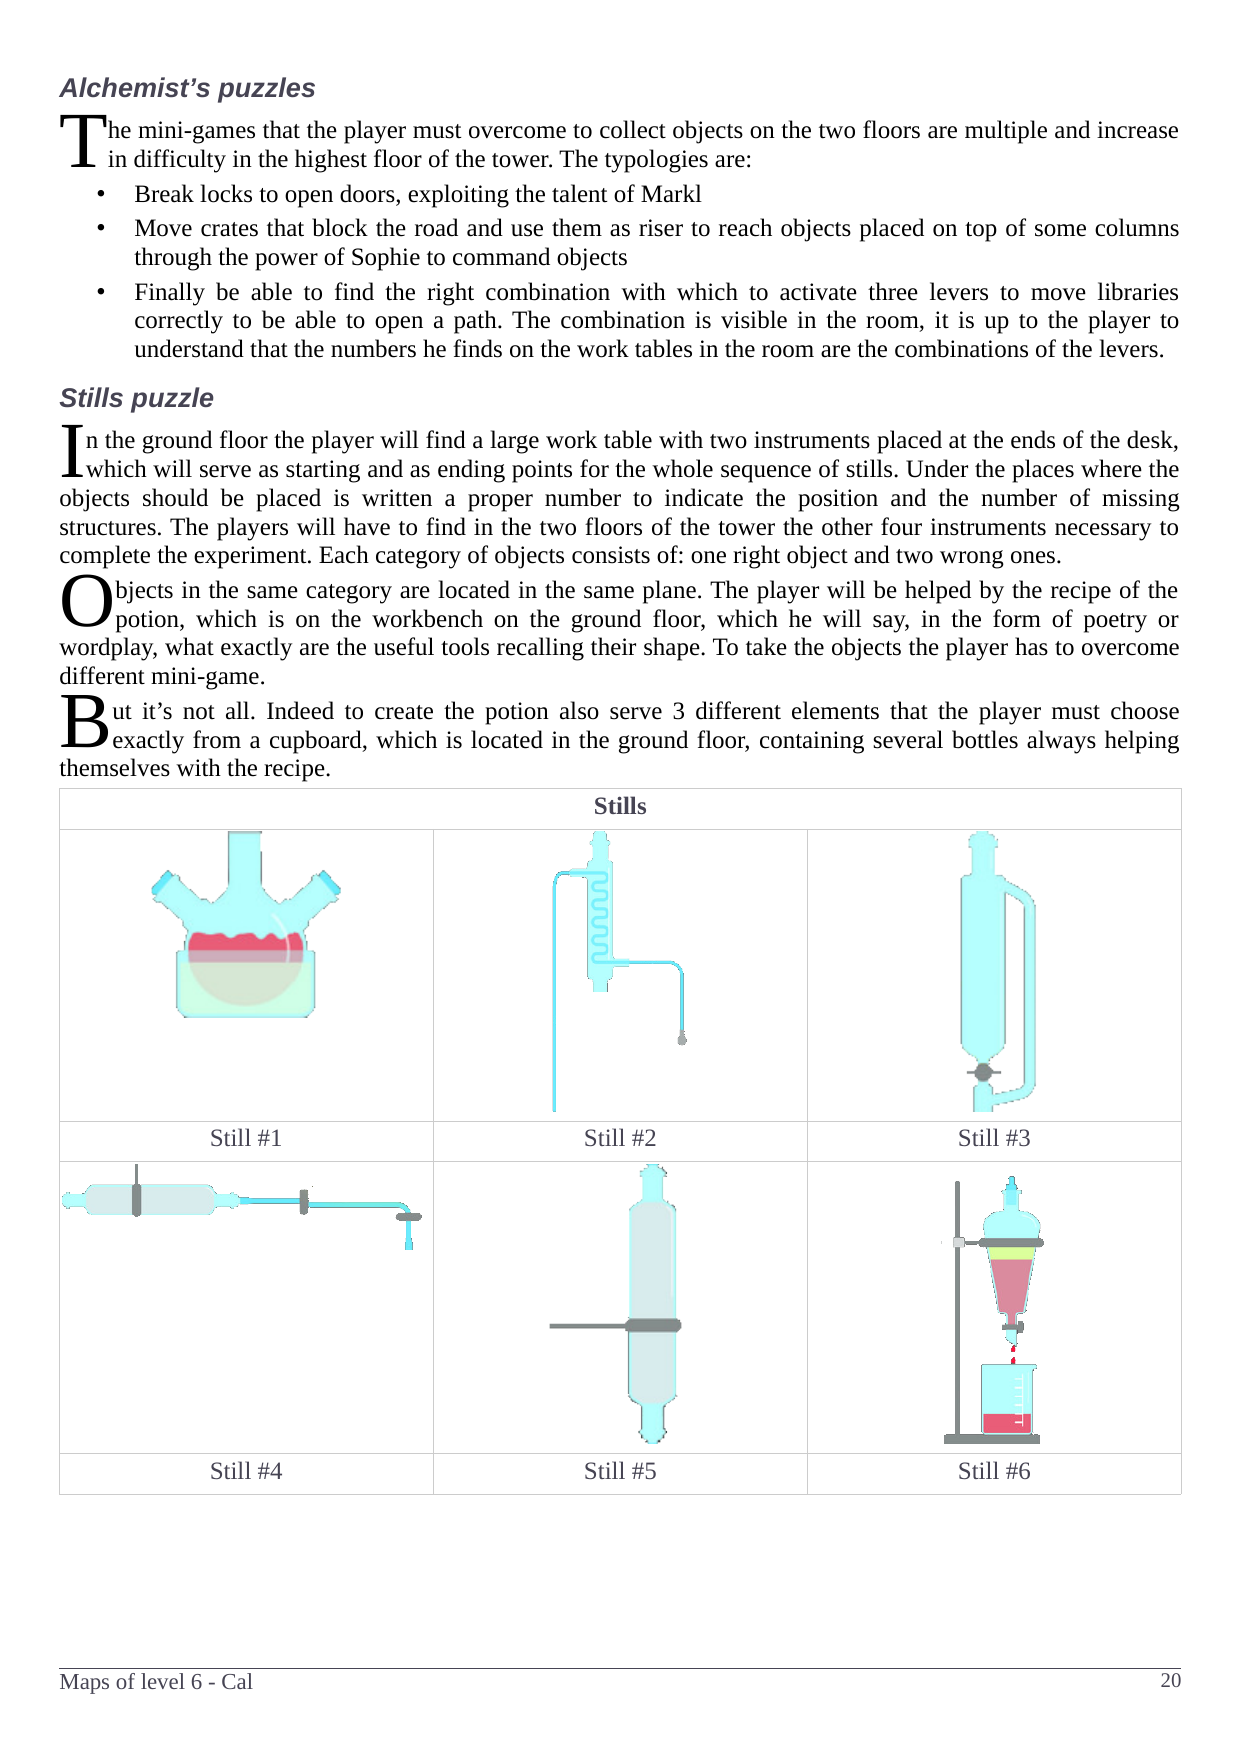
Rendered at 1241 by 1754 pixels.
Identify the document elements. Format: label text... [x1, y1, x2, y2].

table_cell [434, 1162, 807, 1453]
list Move crates that block the road and use them as riser to reach objects placed on top of some columns through the power of Sophie to command objects [97, 213, 1181, 271]
picture [549, 1164, 691, 1444]
picture [941, 1164, 1047, 1444]
table_cell [808, 1162, 1181, 1453]
table_cell [434, 830, 807, 1121]
table_cell Still #5 [434, 1454, 807, 1493]
table_cell Still #1 [60, 1122, 433, 1161]
picture [62, 1164, 433, 1250]
table_cell [60, 1162, 433, 1453]
picture [948, 831, 1041, 1112]
list Break locks to open doors, exploiting the talent of Markl [97, 179, 1181, 207]
text The mini-games that the player must overcome to collect objects on the two floors are multiple and increase in difficulty in the highest floor of the tower. The typologies are: [59, 115, 1181, 173]
picture [539, 831, 701, 1112]
table_cell Still #2 [434, 1122, 807, 1161]
text But it’s not all. Indeed to create the potion also serve 3 different elements that the player must choose exactly from a cupboard, which is located in the ground floor, containing several bottles always helping themselves with the recipe. [59, 696, 1181, 782]
picture [151, 831, 341, 1018]
table_cell [808, 830, 1181, 1121]
table_cell Still #6 [808, 1454, 1181, 1493]
list Finally be able to find the right combination with which to activate three levers to move libraries correctly to be able to open a path. The combination is visible in the room, it is up to the player to understand that the numbers he finds on the work tables in the room are the combinations of the levers. [97, 277, 1181, 363]
table_cell Still #3 [808, 1122, 1181, 1161]
text Objects in the same category are located in the same plane. The player will be helped by the recipe of the potion, which is on the workbench on the ground floor, which he will say, in the form of poetry or wordplay, what exactly are the useful tools recalling their shape. To take the objects the player has to overcome different mini-game. [59, 575, 1181, 690]
table_cell [60, 830, 433, 1121]
subtitle Stills puzzle [59, 382, 1181, 413]
text In the ground floor the player will find a large work table with two instruments placed at the ends of the desk, which will serve as starting and as ending points for the whole sequence of stills. Under the places where the objects should be placed is written a proper number to indicate the position and the number of missing structures. The players will have to find in the two floors of the tower the other four instruments necessary to complete the experiment. Each category of objects consists of: one right object and two wrong ones. [59, 425, 1181, 569]
table_cell Still #4 [60, 1454, 433, 1493]
subtitle Alchemist’s puzzles [59, 72, 1181, 103]
table_header Stills [60, 789, 1181, 829]
